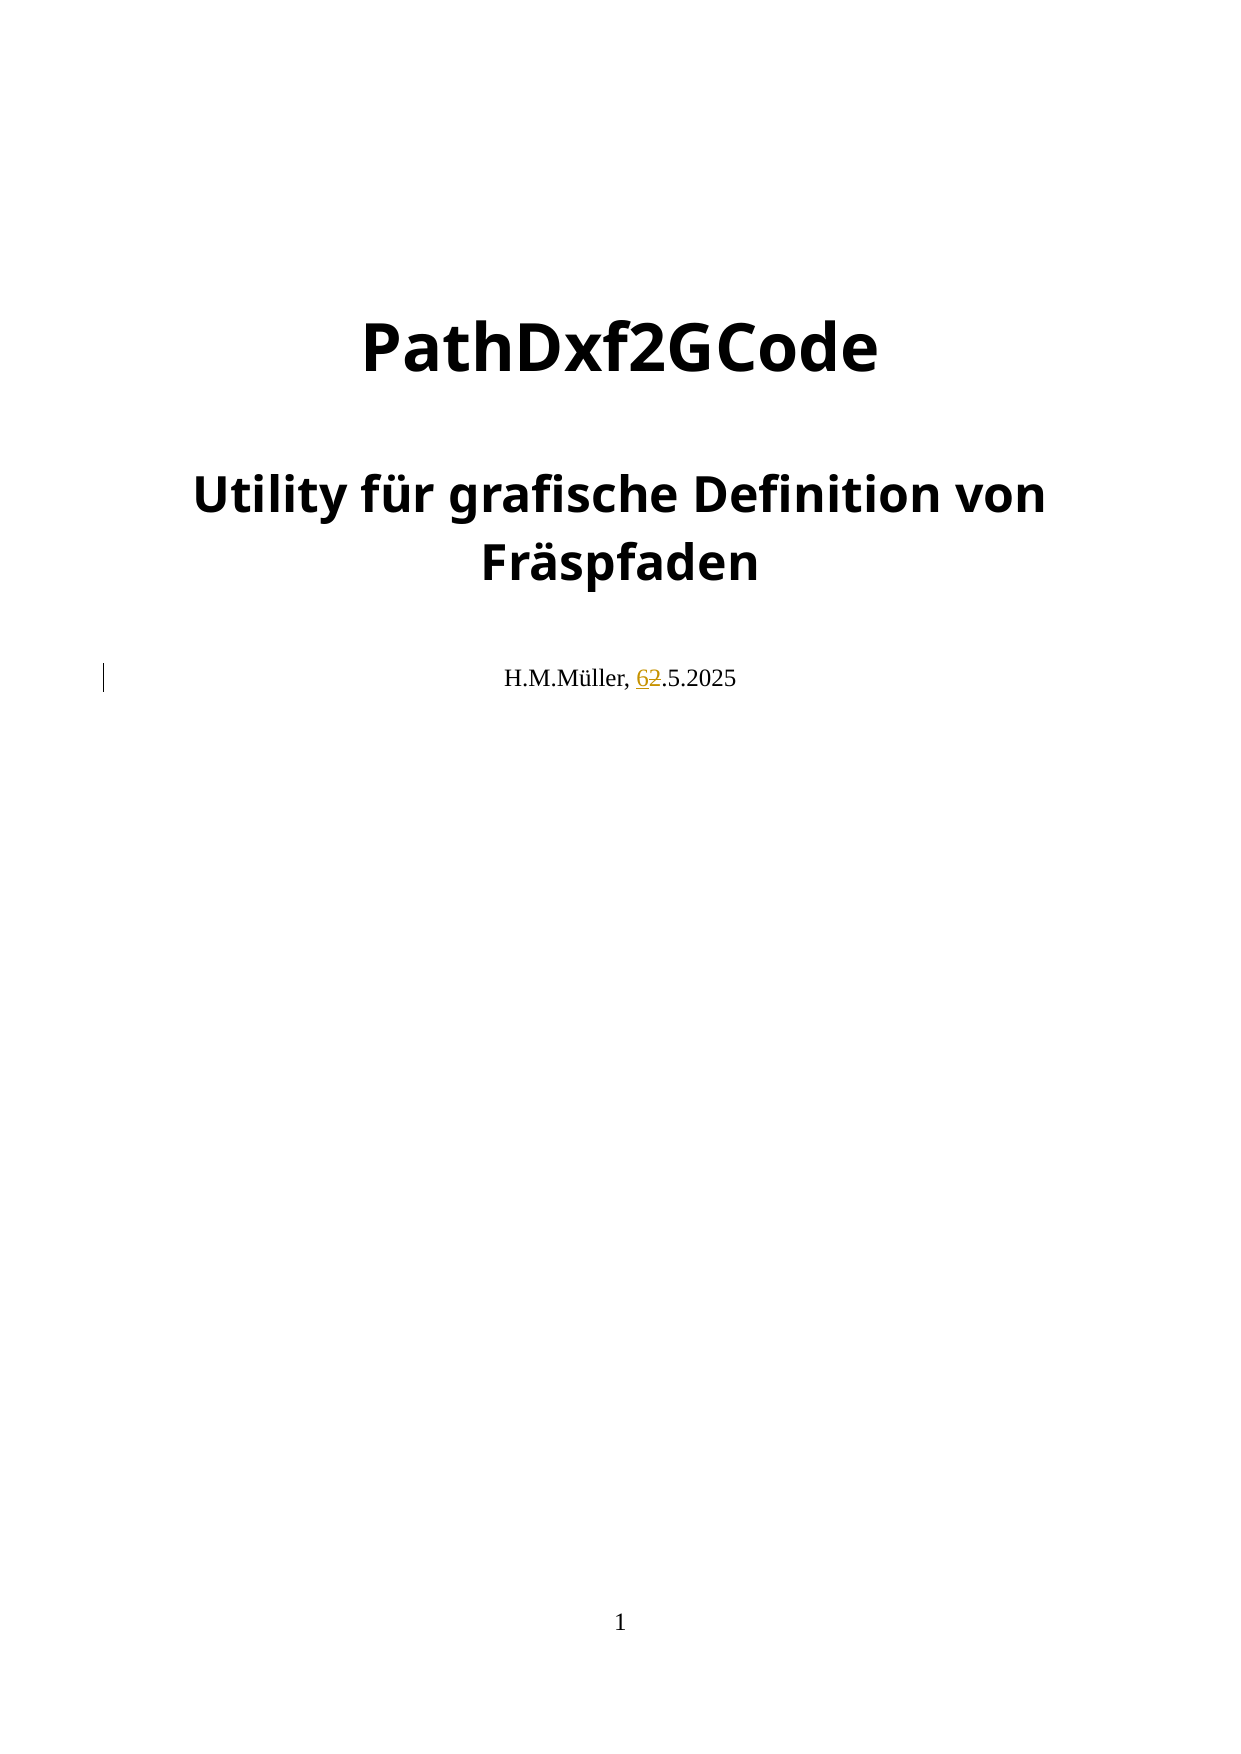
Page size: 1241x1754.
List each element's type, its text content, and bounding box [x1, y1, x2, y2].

text PathDxf2GCode [118, 300, 1122, 391]
text Utility für grafische Definition von Fräspfaden [118, 459, 1122, 595]
text H.M.Müller, 6.5.2025 [118, 663, 1122, 692]
